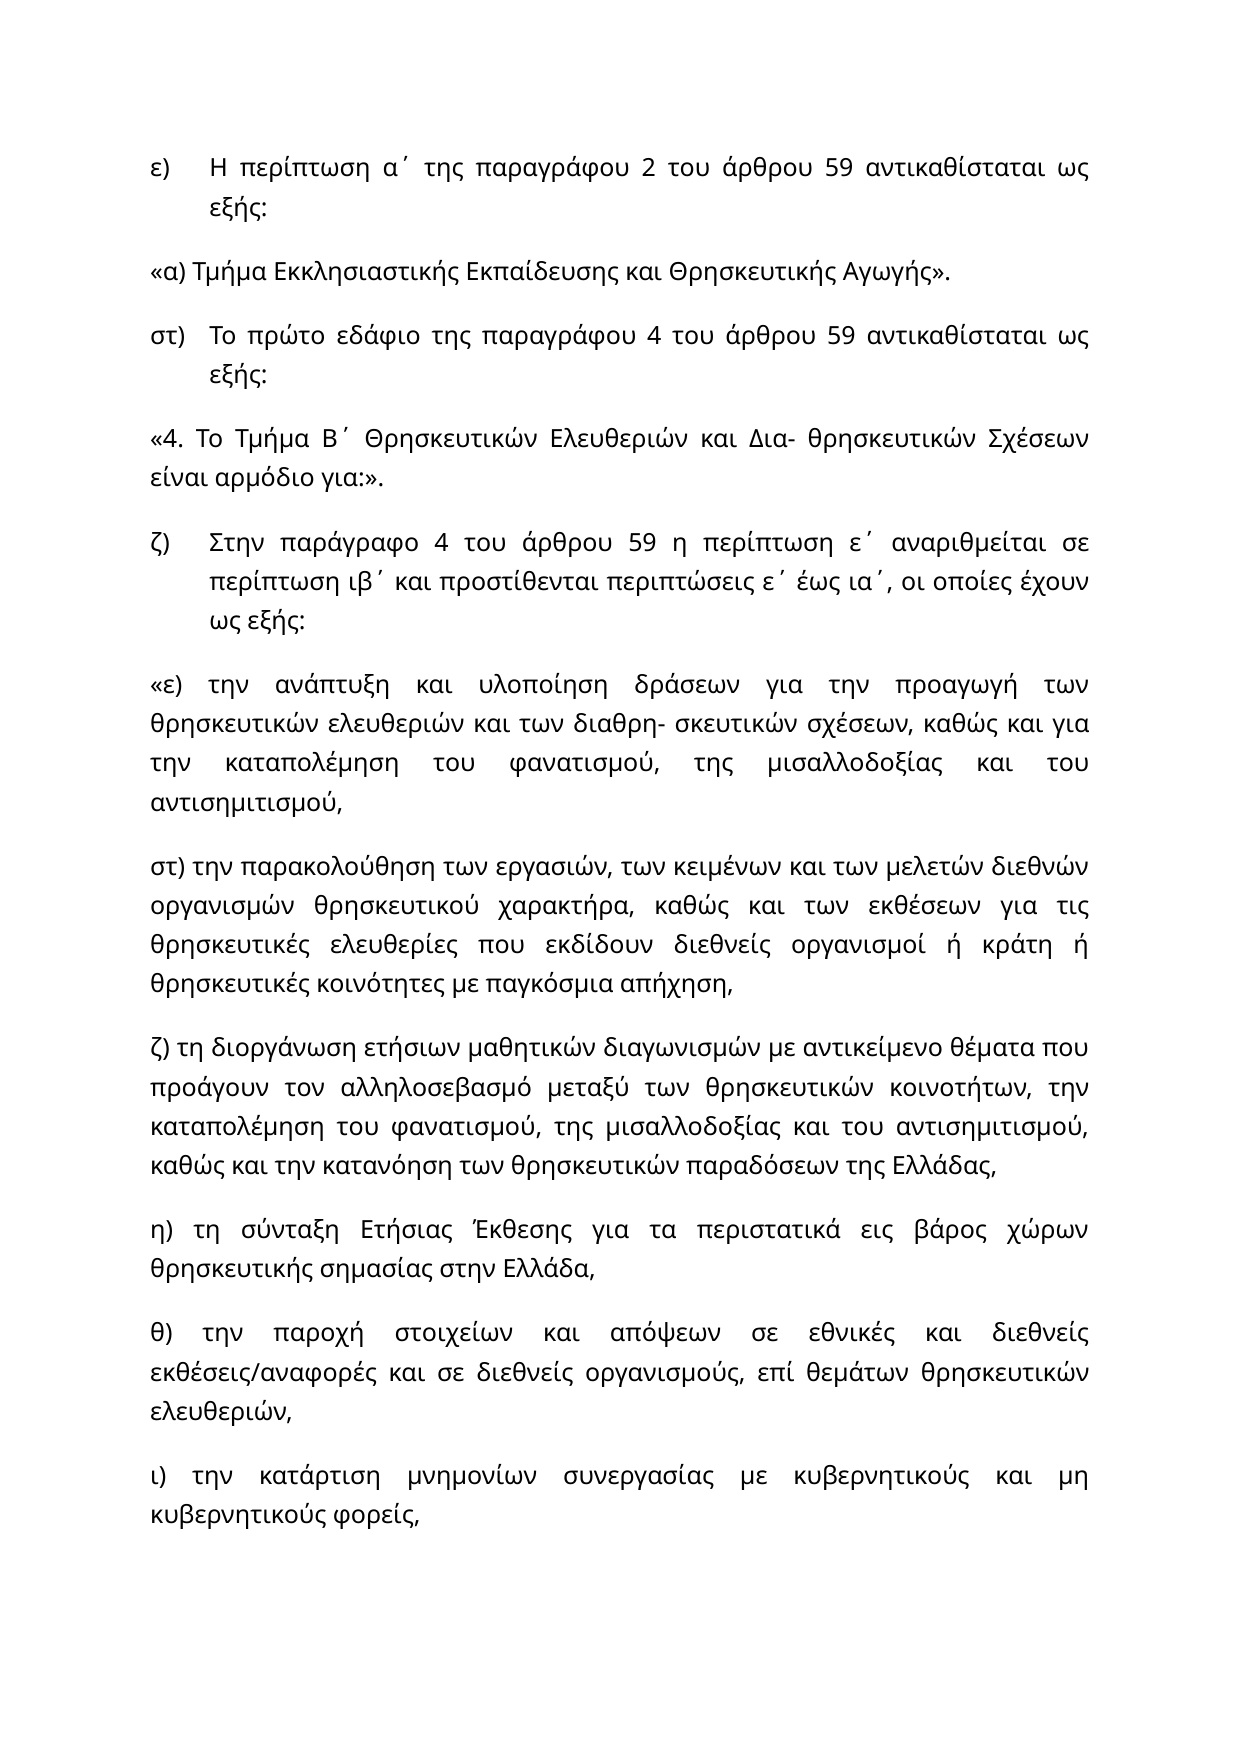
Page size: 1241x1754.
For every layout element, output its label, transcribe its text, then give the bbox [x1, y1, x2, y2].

text «ε) την ανάπτυξη και υλοποίηση δράσεων για την προαγωγή των θρησκευτικών ελευθεριών και των διαθρη- σκευτικών σχέσεων, καθώς και για την καταπολέμηση του φανατισμού, της μισαλλοδοξίας και του αντισημιτισμού, [150, 667, 1090, 818]
text «4. Το Τμήμα Β΄ Θρησκευτικών Ελευθεριών και Δια- θρησκευτικών Σχέσεων είναι αρμόδιο για:». [150, 421, 1090, 494]
text ι) την κατάρτιση μνημονίων συνεργασίας με κυβερνητικούς και μη κυβερνητικούς φορείς, [150, 1457, 1090, 1531]
list ε) Η περίπτωση α΄ της παραγράφου 2 του άρθρου 59 αντικαθίσταται ως εξής: [150, 150, 1090, 223]
text «α) Τμήμα Εκκλησιαστικής Εκπαίδευσης και Θρησκευτικής Αγωγής». [150, 253, 1090, 287]
text η) τη σύνταξη Ετήσιας Έκθεσης για τα περιστατικά εις βάρος χώρων θρησκευτικής σημασίας στην Ελλάδα, [150, 1212, 1090, 1285]
list στ) Το πρώτο εδάφιο της παραγράφου 4 του άρθρου 59 αντικαθίσταται ως εξής: [150, 317, 1090, 391]
text στ) την παρακολούθηση των εργασιών, των κειμένων και των μελετών διεθνών οργανισμών θρησκευτικού χαρακτήρα, καθώς και των εκθέσεων για τις θρησκευτικές ελευθερίες που εκδίδουν διεθνείς οργανισμοί ή κράτη ή θρησκευτικές κοινότητες με παγκόσμια απήχηση, [150, 848, 1090, 1000]
text θ) την παροχή στοιχείων και απόψεων σε εθνικές και διεθνείς εκθέσεις/αναφορές και σε διεθνείς οργανισμούς, επί θεμάτων θρησκευτικών ελευθεριών, [150, 1315, 1090, 1427]
list ζ) Στην παράγραφο 4 του άρθρου 59 η περίπτωση ε΄ αναριθμείται σε περίπτωση ιβ΄ και προστίθενται περιπτώσεις ε΄ έως ια΄, οι οποίες έχουν ως εξής: [150, 524, 1090, 637]
text ζ) τη διοργάνωση ετήσιων μαθητικών διαγωνισμών με αντικείμενο θέματα που προάγουν τον αλληλοσεβασμό μεταξύ των θρησκευτικών κοινοτήτων, την καταπολέμηση του φανατισμού, της μισαλλοδοξίας και του αντισημιτισμού, καθώς και την κατανόηση των θρησκευτικών παραδόσεων της Ελλάδας, [150, 1030, 1090, 1182]
